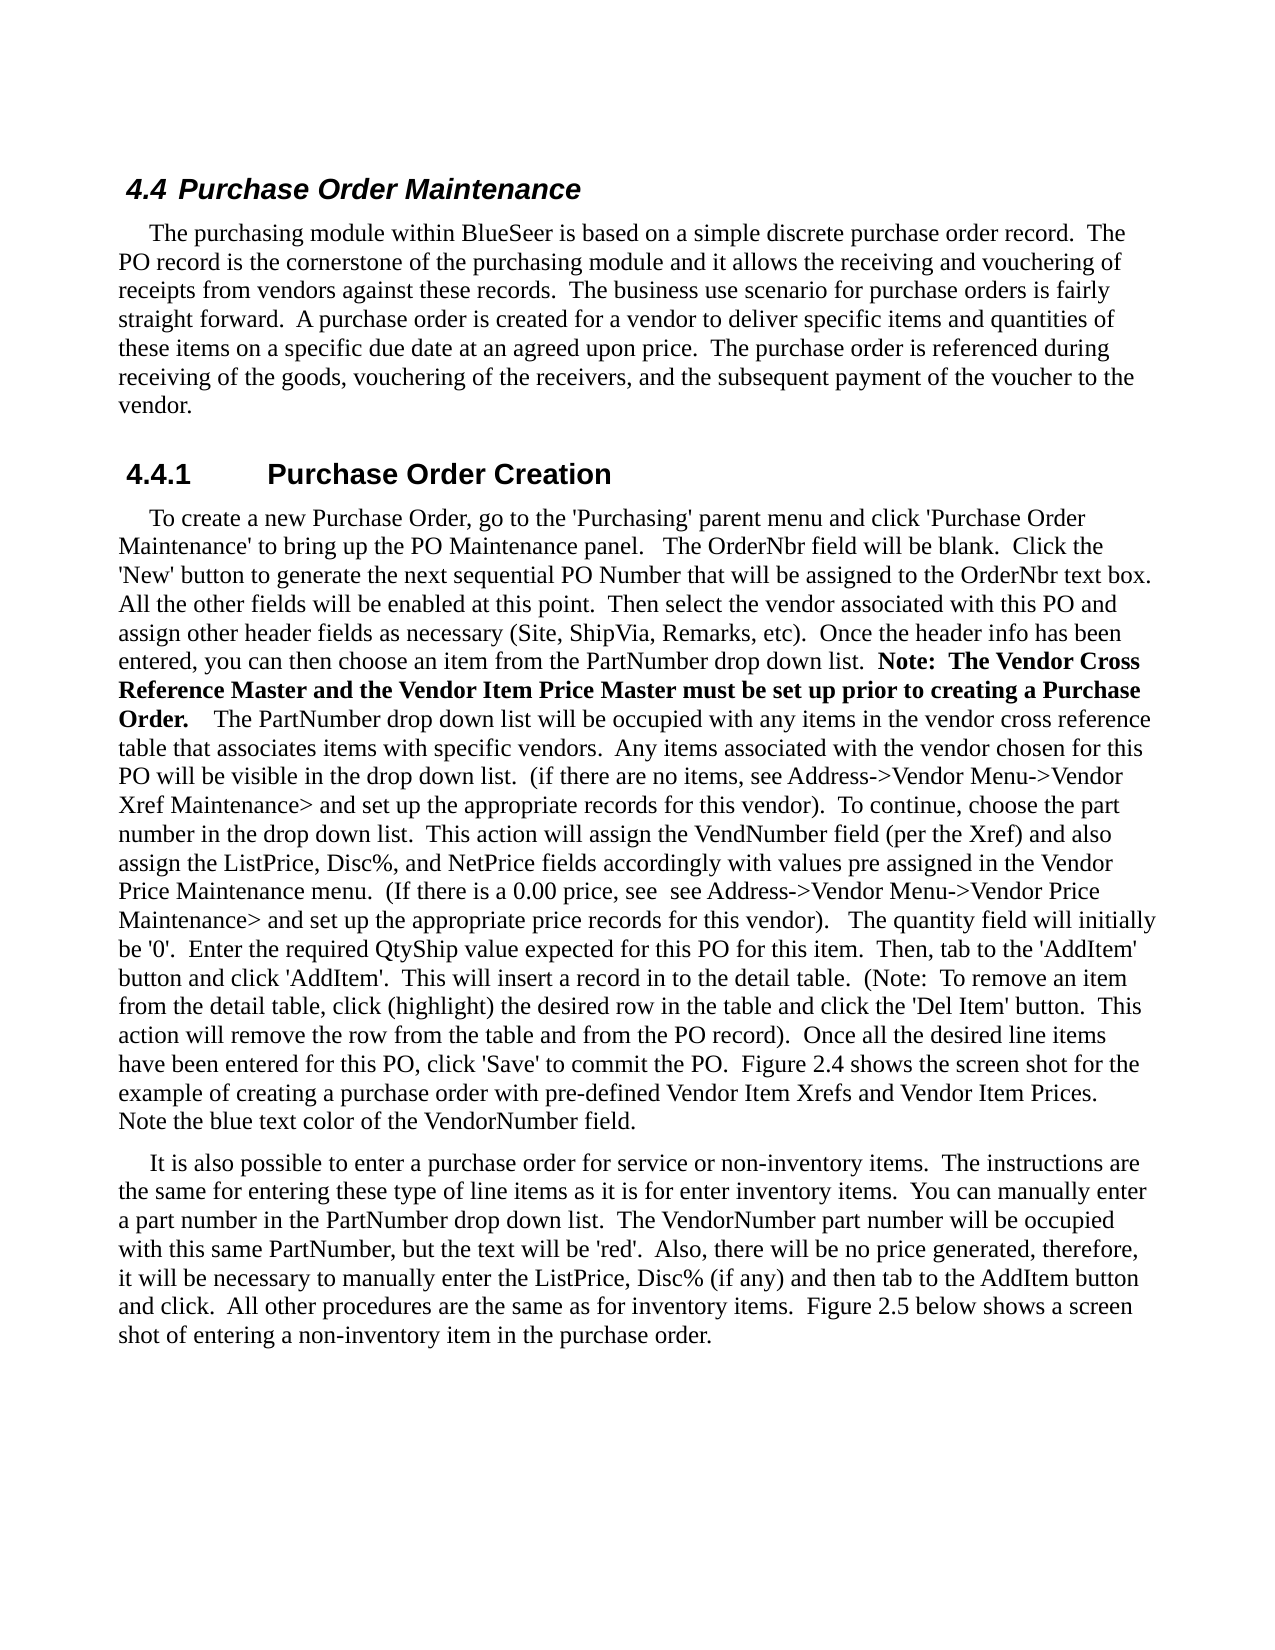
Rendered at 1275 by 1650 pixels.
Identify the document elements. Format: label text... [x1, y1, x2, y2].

subtitle Purchase Order Creation [118, 457, 1157, 490]
subtitle Purchase Order Maintenance [118, 172, 1157, 205]
text It is also possible to enter a purchase order for service or non-inventory items. The instructions are the same for entering these type of line items as it is for enter inventory items. You can manually enter a part number in the PartNumber drop down list. The VendorNumber part number will be occupied with this same PartNumber, but the text will be 'red'. Also, there will be no price generated, therefore, it will be necessary to manually enter the ListPrice, Disc% (if any) and then tab to the AddItem button and click. All other procedures are the same as for inventory items. Figure 2.5 below shows a screen shot of entering a non-inventory item in the purchase order. [118, 1148, 1157, 1349]
text To create a new Purchase Order, go to the 'Purchasing' parent menu and click 'Purchase Order Maintenance' to bring up the PO Maintenance panel. The OrderNbr field will be blank. Click the 'New' button to generate the next sequential PO Number that will be assigned to the OrderNbr text box. All the other fields will be enabled at this point. Then select the vendor associated with this PO and assign other header fields as necessary (Site, ShipVia, Remarks, etc). Once the header info has been entered, you can then choose an item from the PartNumber drop down list. Note: The Vendor Cross Reference Master and the Vendor Item Price Master must be set up prior to creating a Purchase Order. The PartNumber drop down list will be occupied with any items in the vendor cross reference table that associates items with specific vendors. Any items associated with the vendor chosen for this PO will be visible in the drop down list. (if there are no items, see Address->Vendor Menu->Vendor Xref Maintenance> and set up the appropriate records for this vendor). To continue, choose the part number in the drop down list. This action will assign the VendNumber field (per the Xref) and also assign the ListPrice, Disc%, and NetPrice fields accordingly with values pre assigned in the Vendor Price Maintenance menu. (If there is a 0.00 price, see see Address->Vendor Menu->Vendor Price Maintenance> and set up the appropriate price records for this vendor). The quantity field will initially be '0'. Enter the required QtyShip value expected for this PO for this item. Then, tab to the 'AddItem' button and click 'AddItem'. This will insert a record in to the detail table. (Note: To remove an item from the detail table, click (highlight) the desired row in the table and click the 'Del Item' button. This action will remove the row from the table and from the PO record). Once all the desired line items have been entered for this PO, click 'Save' to commit the PO. Figure 2.4 shows the screen shot for the example of creating a purchase order with pre-defined Vendor Item Xrefs and Vendor Item Prices. Note the blue text color of the VendorNumber field. [118, 503, 1157, 1135]
text The purchasing module within BlueSeer is based on a simple discrete purchase order record. The PO record is the cornerstone of the purchasing module and it allows the receiving and vouchering of receipts from vendors against these records. The business use scenario for purchase orders is fairly straight forward. A purchase order is created for a vendor to deliver specific items and quantities of these items on a specific due date at an agreed upon price. The purchase order is referenced during receiving of the goods, vouchering of the receivers, and the subsequent payment of the voucher to the vendor. [118, 218, 1157, 419]
